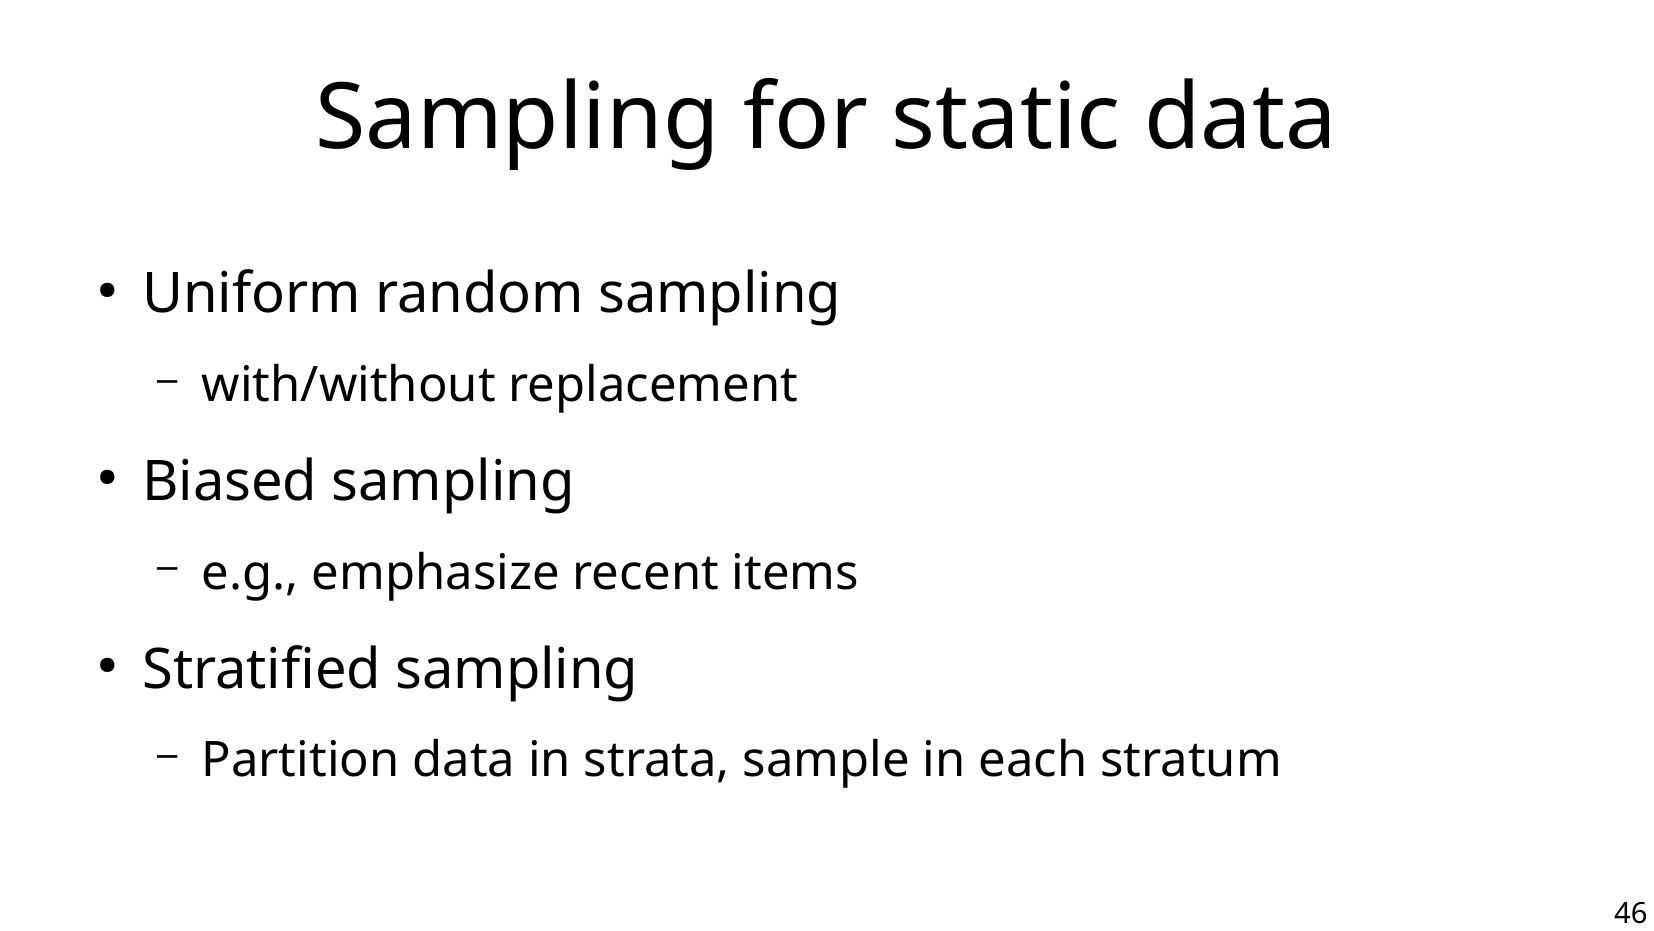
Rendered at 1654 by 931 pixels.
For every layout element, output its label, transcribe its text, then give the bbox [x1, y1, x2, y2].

list Uniform random sampling with/without replacement Biased sampling e.g., emphasize recent items Stratified sampling Partition data in strata, sample in each stratum [82, 253, 1571, 793]
title Sampling for static data [82, 1, 1571, 226]
